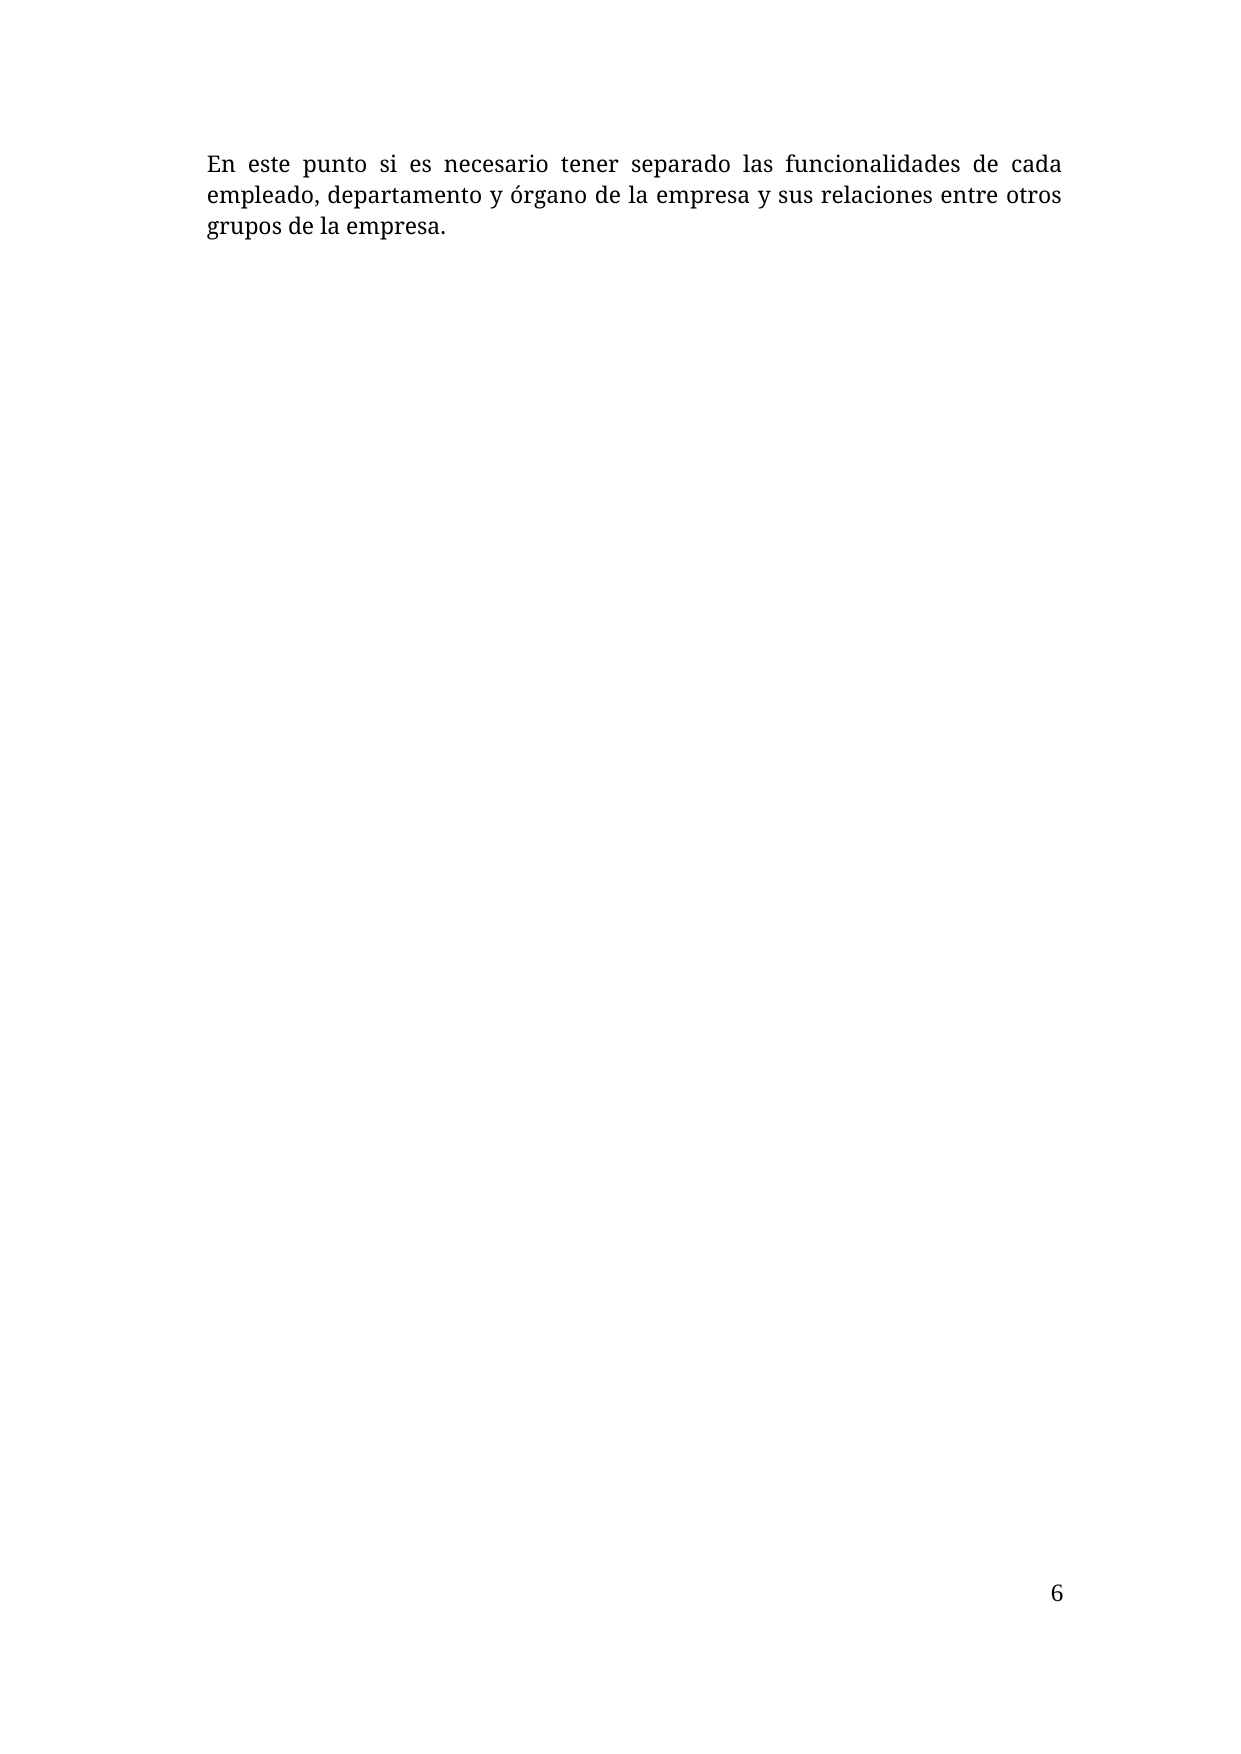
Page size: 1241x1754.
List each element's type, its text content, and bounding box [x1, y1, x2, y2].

text En este punto si es necesario tener separado las funcionalidades de cada empleado, departamento y órgano de la empresa y sus relaciones entre otros grupos de la empresa. [207, 148, 1063, 241]
